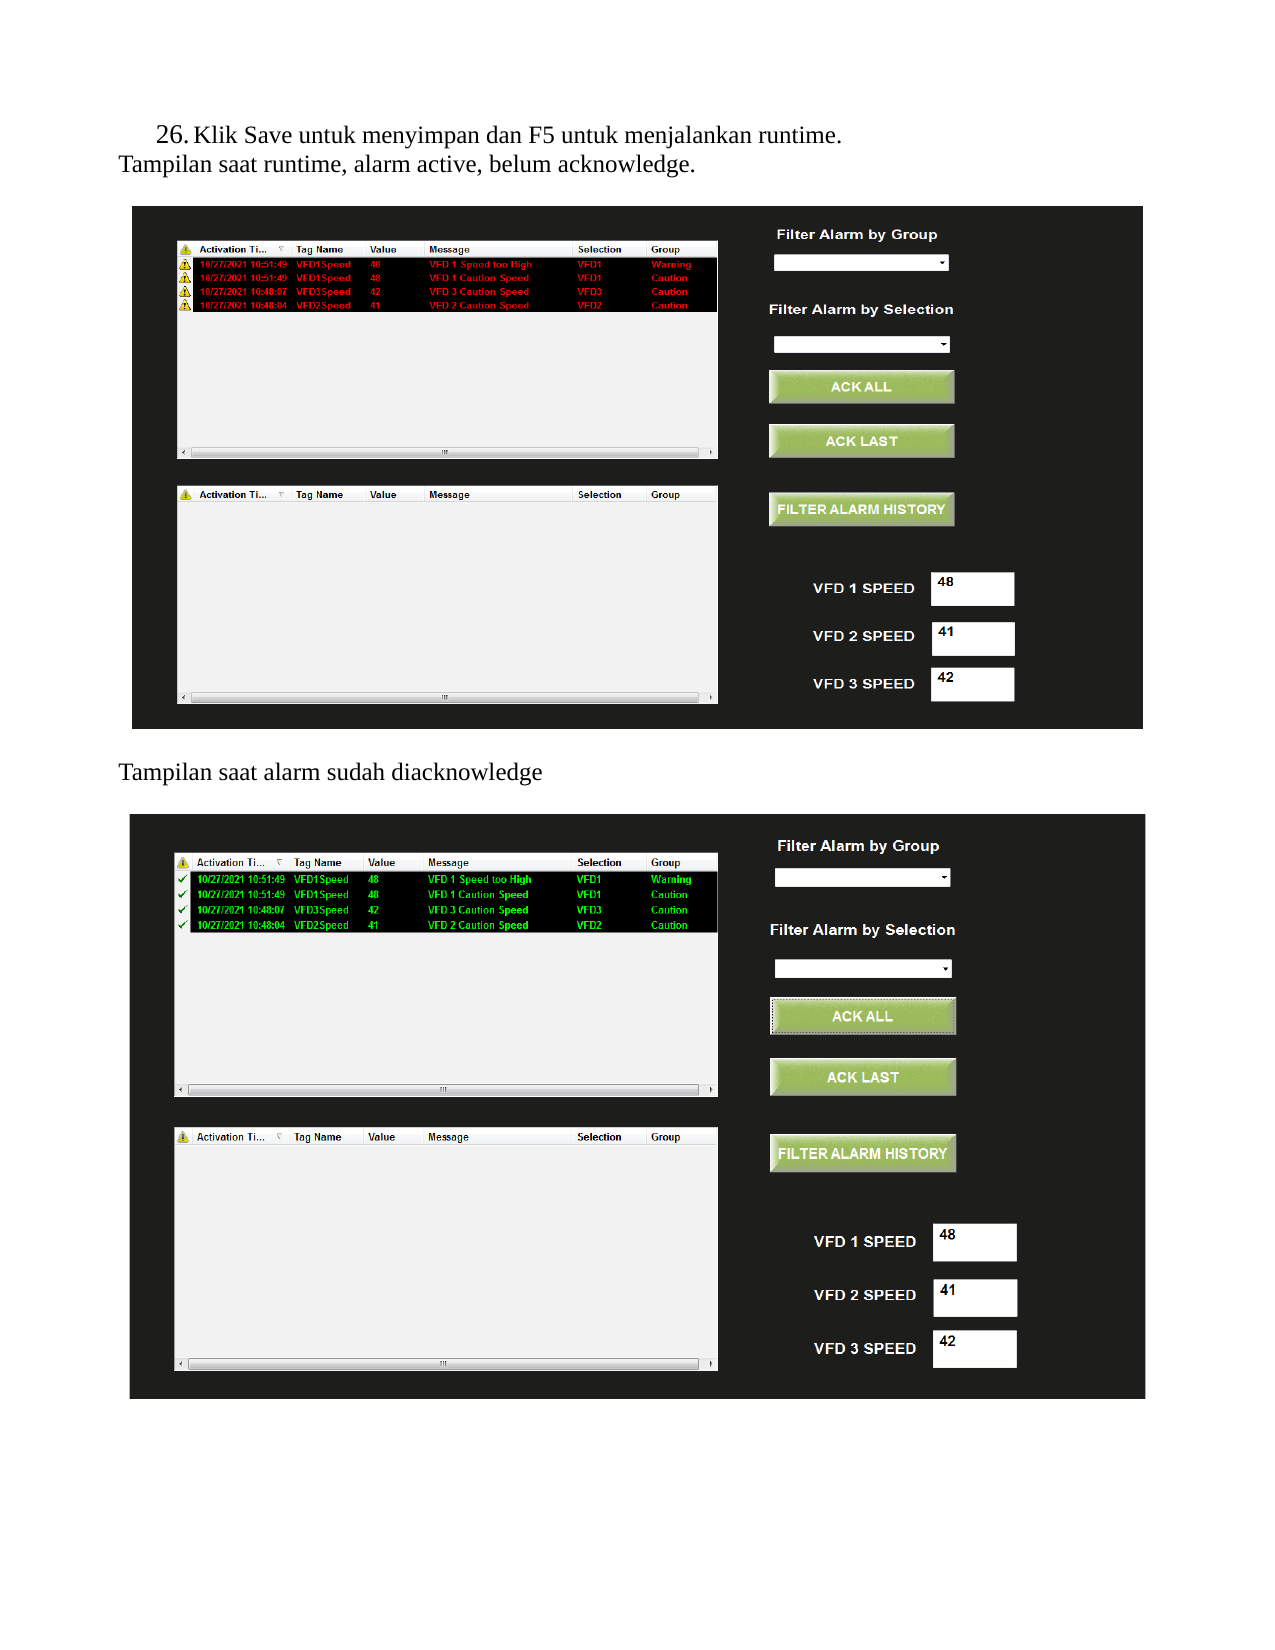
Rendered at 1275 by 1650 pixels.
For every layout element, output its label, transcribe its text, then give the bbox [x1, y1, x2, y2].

picture [129, 814, 1146, 1399]
text Tampilan saat runtime, alarm active, belum acknowledge. [118, 149, 1157, 178]
picture [132, 206, 1143, 729]
text Tampilan saat alarm sudah diacknowledge [118, 757, 1157, 786]
list Klik Save untuk menyimpan dan F5 untuk menjalankan runtime. [156, 118, 1157, 149]
